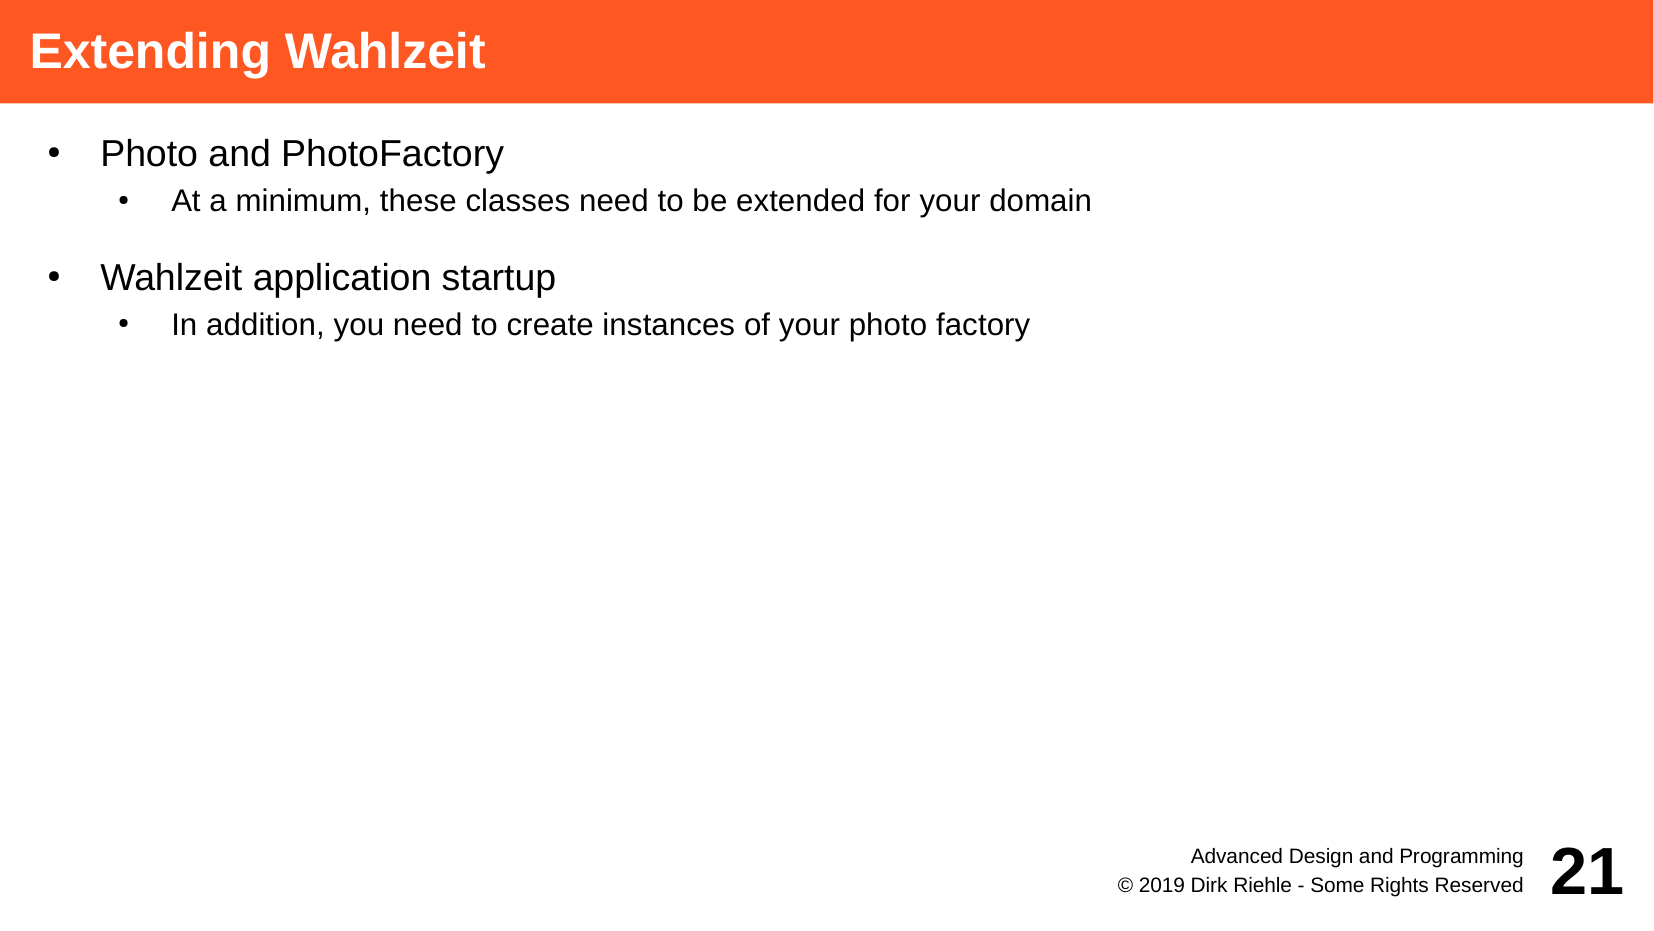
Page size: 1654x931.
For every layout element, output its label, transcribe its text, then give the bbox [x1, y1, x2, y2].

title Extending Wahlzeit [0, 0, 1654, 104]
list Photo and PhotoFactory At a minimum, these classes need to be extended for your domain Wahlzeit application startup In addition, you need to create instances of your photo factory [29, 132, 1625, 813]
